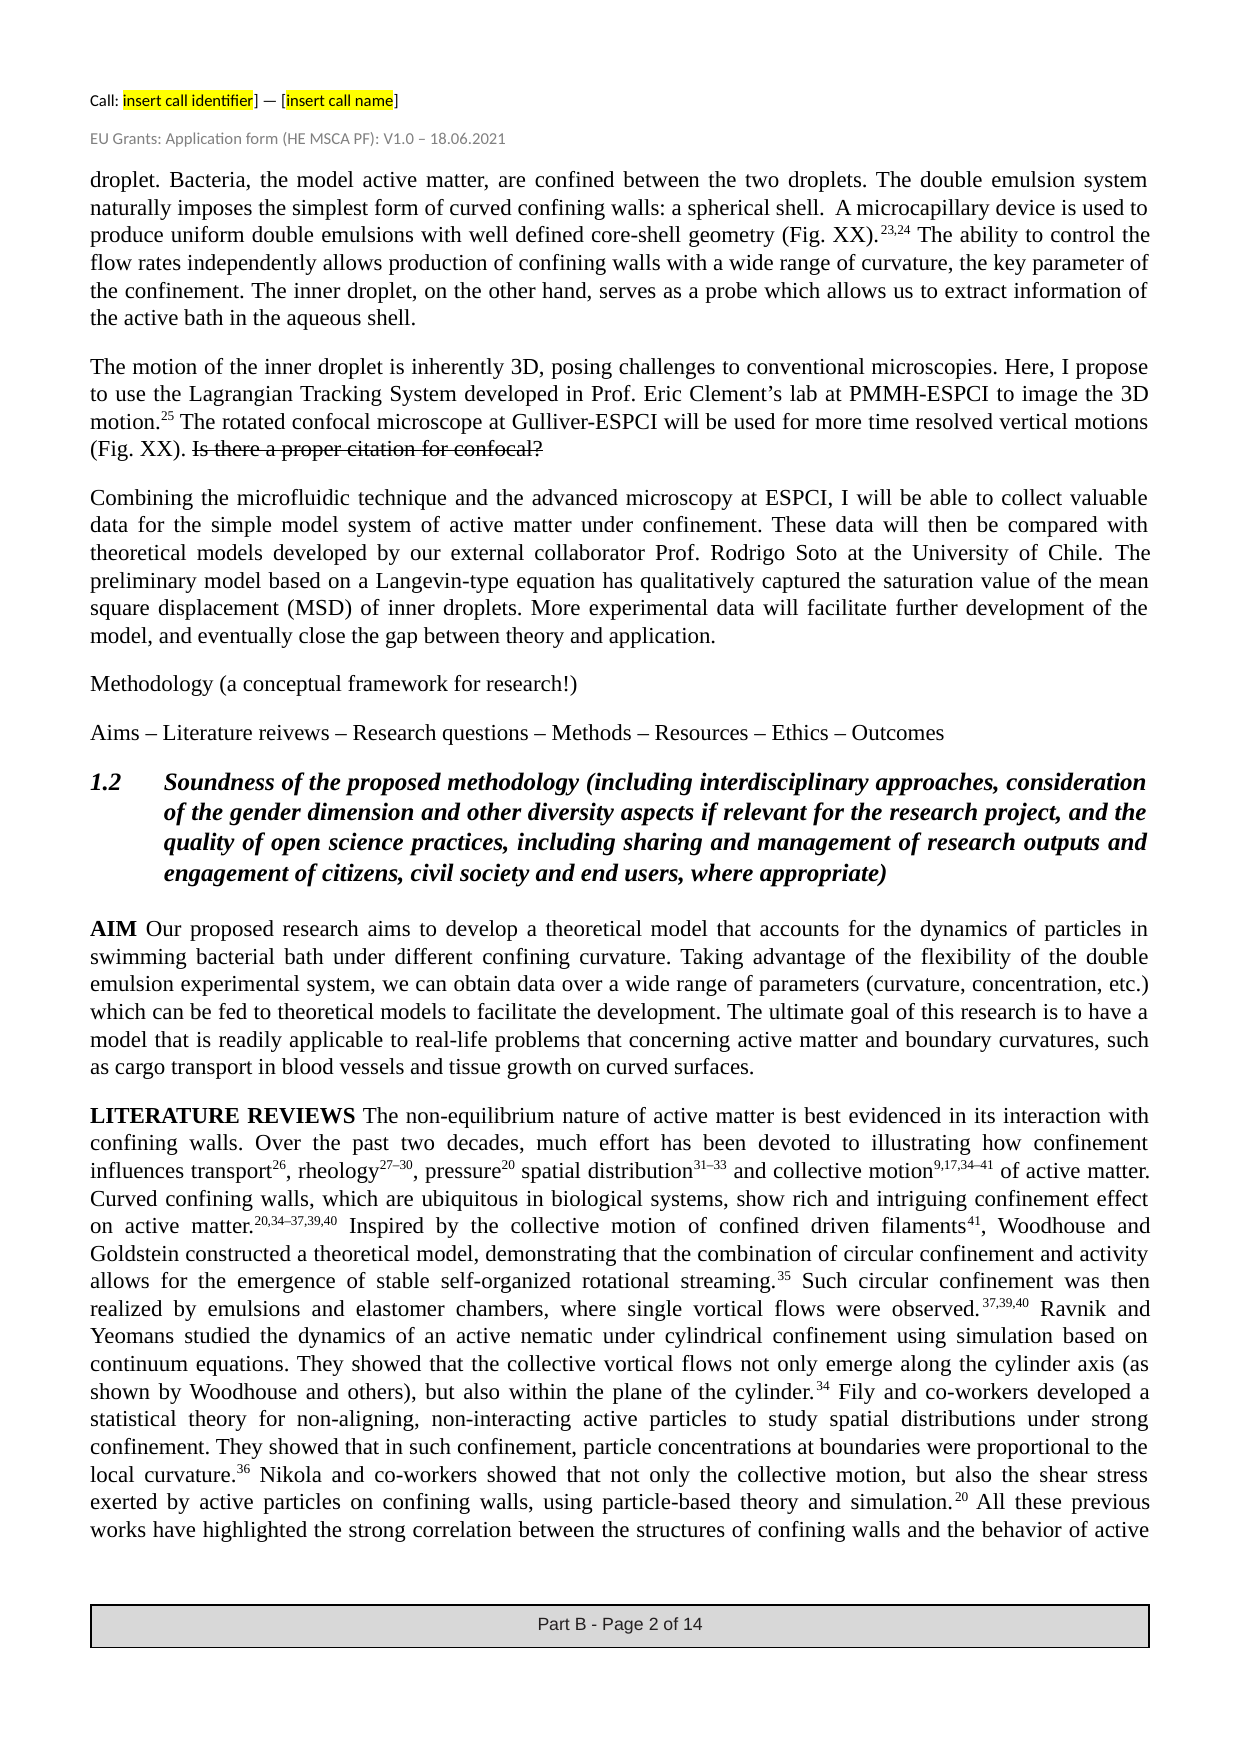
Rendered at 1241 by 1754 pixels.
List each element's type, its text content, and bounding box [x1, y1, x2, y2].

text LITERATURE REVIEWS The non-equilibrium nature of active matter is best evidenced in its interaction with confining walls. Over the past two decades, much effort has been devoted to illustrating how confinement influences transport26⁠, rheology27–30⁠, pressure20⁠ spatial distribution31–33⁠ and collective motion9,17,34–41⁠ of active matter. Curved confining walls, which are ubiquitous in biological systems, show rich and intriguing confinement effect on active matter.20,34–37,39,40⁠ Inspired by the collective motion of confined driven filaments41⁠, Woodhouse and Goldstein constructed a theoretical model, demonstrating that the combination of circular confinement and activity allows for the emergence of stable self-organized rotational streaming.35⁠ Such circular confinement was then realized by emulsions and elastomer chambers, where single vortical flows were observed.37,39,40⁠ Ravnik and Yeomans studied the dynamics of an active nematic under cylindrical confinement using simulation based on continuum equations. They showed that the collective vortical flows not only emerge along the cylinder axis (as shown by Woodhouse and others), but also within the plane of the cylinder.34⁠ Fily and co-workers developed a statistical theory for non-aligning, non-interacting active particles to study spatial distributions under strong confinement. They showed that in such confinement, particle concentrations at boundaries were proportional to the local curvature.36⁠ Nikola and co-workers showed that not only the collective motion, but also the shear stress exerted by active particles on confining walls, using particle-based theory and simulation.20⁠ All these previous works have highlighted the strong correlation between the structures of confining walls and the behavior of active [90, 1102, 1151, 1542]
text The motion of the inner droplet is inherently 3D, posing challenges to conventional microscopies. Here, I propose to use the Lagrangian Tracking System developed in Prof. Eric Clement’s lab at PMMH-ESPCI to image the 3D motion.25⁠ The rotated confocal microscope at Gulliver-ESPCI will be used for more time resolved vertical motions (Fig. XX). Is there a proper citation for confocal? [90, 353, 1151, 462]
list Soundness of the proposed methodology (including interdisciplinary approaches, consideration of the gender dimension and other diversity aspects if relevant for the research project, and the quality of open science practices, including sharing and management of research outputs and engagement of citizens, civil society and end users, where appropriate) [90, 767, 1151, 886]
text Combining the microfluidic technique and the advanced microscopy at ESPCI, I will be able to collect valuable data for the simple model system of active matter under confinement. These data will then be compared with theoretical models developed by our external collaborator Prof. Rodrigo Soto at the University of Chile. The preliminary model based on a Langevin-type equation has qualitatively captured the saturation value of the mean square displacement (MSD) of inner droplets. More experimental data will facilitate further development of the model, and eventually close the gap between theory and application. [90, 484, 1151, 648]
text droplet. Bacteria, the model active matter, are confined between the two droplets. The double emulsion system naturally imposes the simplest form of curved confining walls: a spherical shell. A microcapillary device is used to produce uniform double emulsions with well defined core-shell geometry (Fig. XX).23,24⁠ The ability to control the flow rates independently allows production of confining walls with a wide range of curvature, the key parameter of the confinement. The inner droplet, on the other hand, serves as a probe which allows us to extract information of the active bath in the aqueous shell. [90, 166, 1151, 331]
text AIM Our proposed research aims to develop a theoretical model that accounts for the dynamics of particles in swimming bacterial bath under different confining curvature. Taking advantage of the flexibility of the double emulsion experimental system, we can obtain data over a wide range of parameters (curvature, concentration, etc.) which can be fed to theoretical models to facilitate the development. The ultimate goal of this research is to have a model that is readily applicable to real-life problems that concerning active matter and boundary curvatures, such as cargo transport in blood vessels and tissue growth on curved surfaces. [90, 915, 1151, 1080]
text Aims – Literature reivews – Research questions – Methods – Resources – Ethics – Outcomes [90, 719, 1151, 745]
text Methodology (a conceptual framework for research!) [90, 670, 1151, 697]
